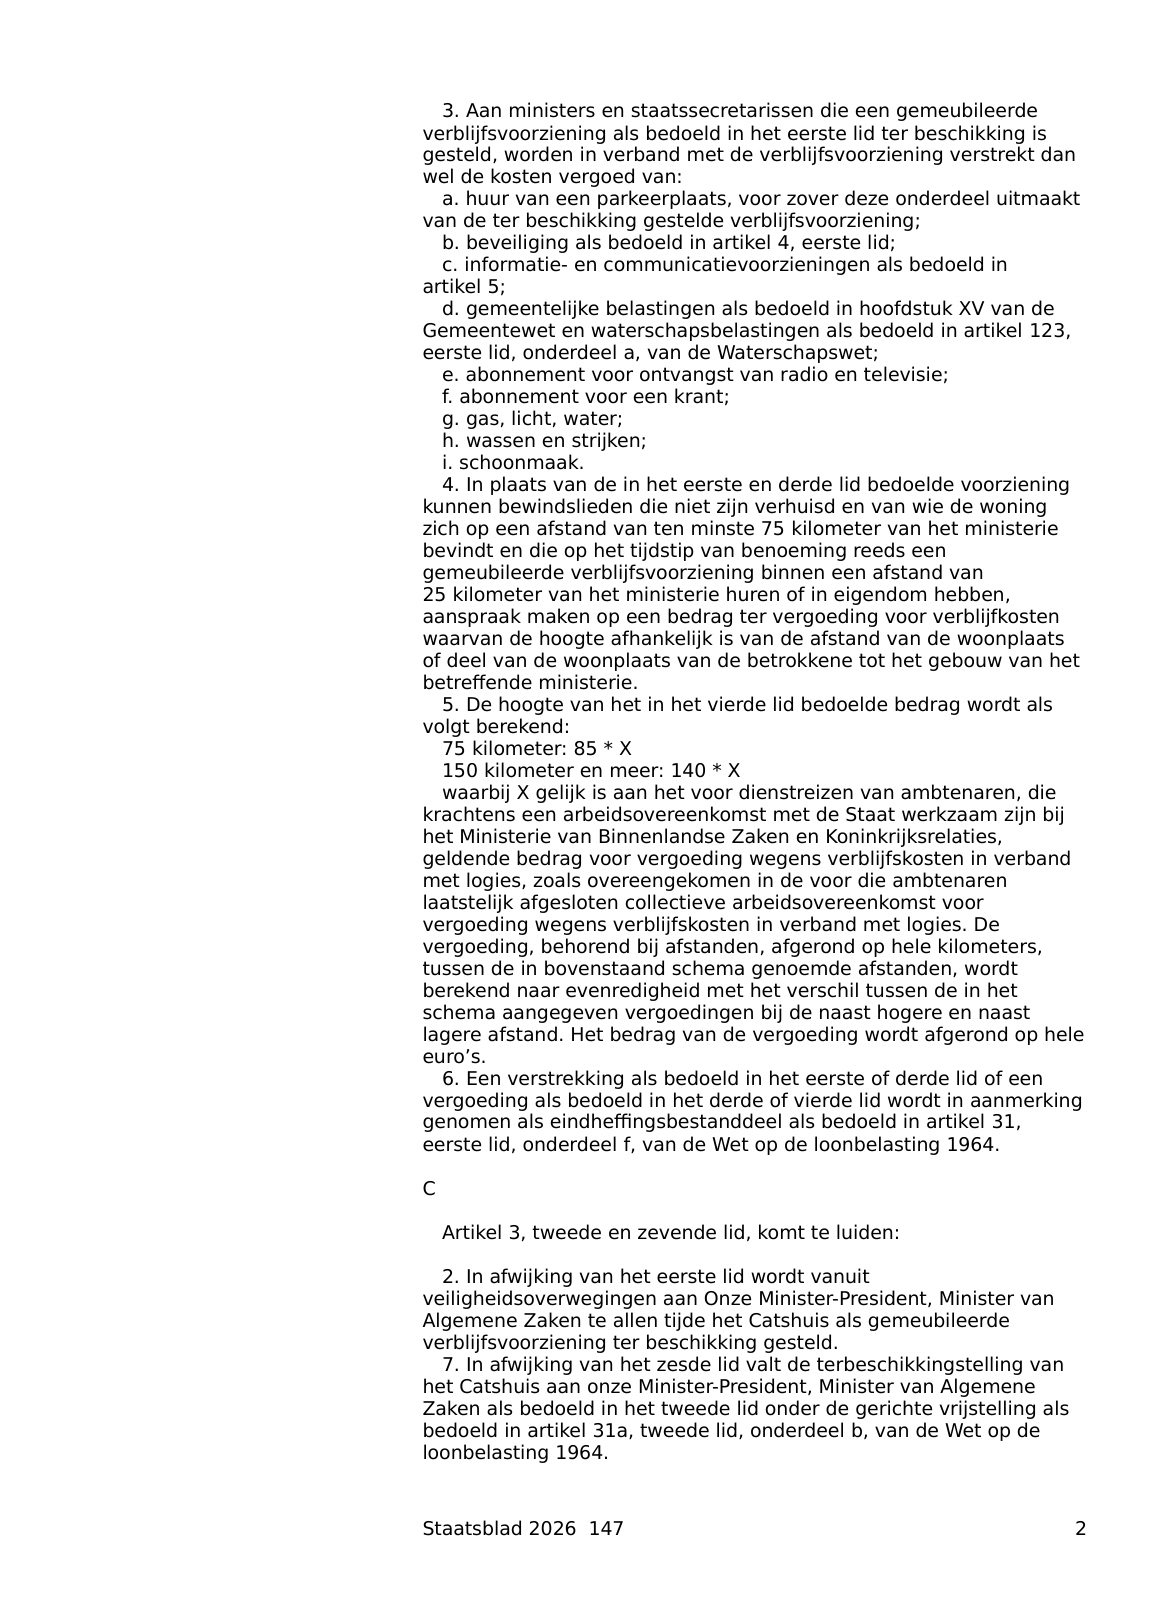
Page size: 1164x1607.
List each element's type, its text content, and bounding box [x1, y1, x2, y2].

text h. wassen en strijken; [422, 430, 1087, 452]
text 4. In plaats van de in het eerste en derde lid bedoelde voorziening kunnen bewindslieden die niet zijn verhuisd en van wie de woning zich op een afstand van ten minste 75 kilometer van het ministerie bevindt en die op het tijdstip van benoeming reeds een gemeubileerde verblijfsvoorziening binnen een afstand van 25 kilometer van het ministerie huren of in eigendom hebben, aanspraak maken op een bedrag ter vergoeding voor verblijfkosten waarvan de hoogte afhankelijk is van de afstand van de woonplaats of deel van de woonplaats van de betrokkene tot het gebouw van het betreffende ministerie. [422, 474, 1087, 694]
text d. gemeentelijke belastingen als bedoeld in hoofdstuk XV van de Gemeentewet en waterschapsbelastingen als bedoeld in artikel 123, eerste lid, onderdeel a, van de Waterschapswet; [422, 298, 1087, 364]
text 2. In afwijking van het eerste lid wordt vanuit veiligheidsoverwegingen aan Onze Minister-President, Minister van Algemene Zaken te allen tijde het Catshuis als gemeubileerde verblijfsvoorziening ter beschikking gesteld. [422, 1266, 1087, 1354]
text c. informatie- en communicatievoorzieningen als bedoeld in artikel 5; [422, 254, 1087, 298]
text Artikel 3, tweede en zevende lid, komt te luiden: [422, 1222, 1087, 1244]
text waarbij X gelijk is aan het voor dienstreizen van ambtenaren, die krachtens een arbeidsovereenkomst met de Staat werkzaam zijn bij het Ministerie van Binnenlandse Zaken en Koninkrijksrelaties, geldende bedrag voor vergoeding wegens verblijfskosten in verband met logies, zoals overeengekomen in de voor die ambtenaren laatstelijk afgesloten collectieve arbeidsovereenkomst voor vergoeding wegens verblijfskosten in verband met logies. De vergoeding, behorend bij afstanden, afgerond op hele kilometers, tussen de in bovenstaand schema genoemde afstanden, wordt berekend naar evenredigheid met het verschil tussen de in het schema aangegeven vergoedingen bij de naast hogere en naast lagere afstand. Het bedrag van de vergoeding wordt afgerond op hele euro’s. [422, 782, 1087, 1067]
text 150 kilometer en meer: 140 * X [422, 760, 1087, 782]
text g. gas, licht, water; [422, 408, 1087, 430]
text 7. In afwijking van het zesde lid valt de terbeschikkingstelling van het Catshuis aan onze Minister-President, Minister van Algemene Zaken als bedoeld in het tweede lid onder de gerichte vrijstelling als bedoeld in artikel 31a, tweede lid, onderdeel b, van de Wet op de loonbelasting 1964. [422, 1354, 1087, 1464]
text b. beveiliging als bedoeld in artikel 4, eerste lid; [422, 232, 1087, 254]
text i. schoonmaak. [422, 452, 1087, 474]
text a. huur van een parkeerplaats, voor zover deze onderdeel uitmaakt van de ter beschikking gestelde verblijfsvoorziening; [422, 188, 1087, 232]
text 6. Een verstrekking als bedoeld in het eerste of derde lid of een vergoeding als bedoeld in het derde of vierde lid wordt in aanmerking genomen als eindheffingsbestanddeel als bedoeld in artikel 31, eerste lid, onderdeel f, van de Wet op de loonbelasting 1964. [422, 1067, 1087, 1155]
text C [422, 1178, 1087, 1199]
text 75 kilometer: 85 * X [422, 738, 1087, 760]
text f. abonnement voor een krant; [422, 386, 1087, 408]
text 5. De hoogte van het in het vierde lid bedoelde bedrag wordt als volgt berekend: [422, 694, 1087, 738]
text 3. Aan ministers en staatssecretarissen die een gemeubileerde verblijfsvoorziening als bedoeld in het eerste lid ter beschikking is gesteld, worden in verband met de verblijfsvoorziening verstrekt dan wel de kosten vergoed van: [422, 100, 1087, 188]
text e. abonnement voor ontvangst van radio en televisie; [422, 364, 1087, 386]
